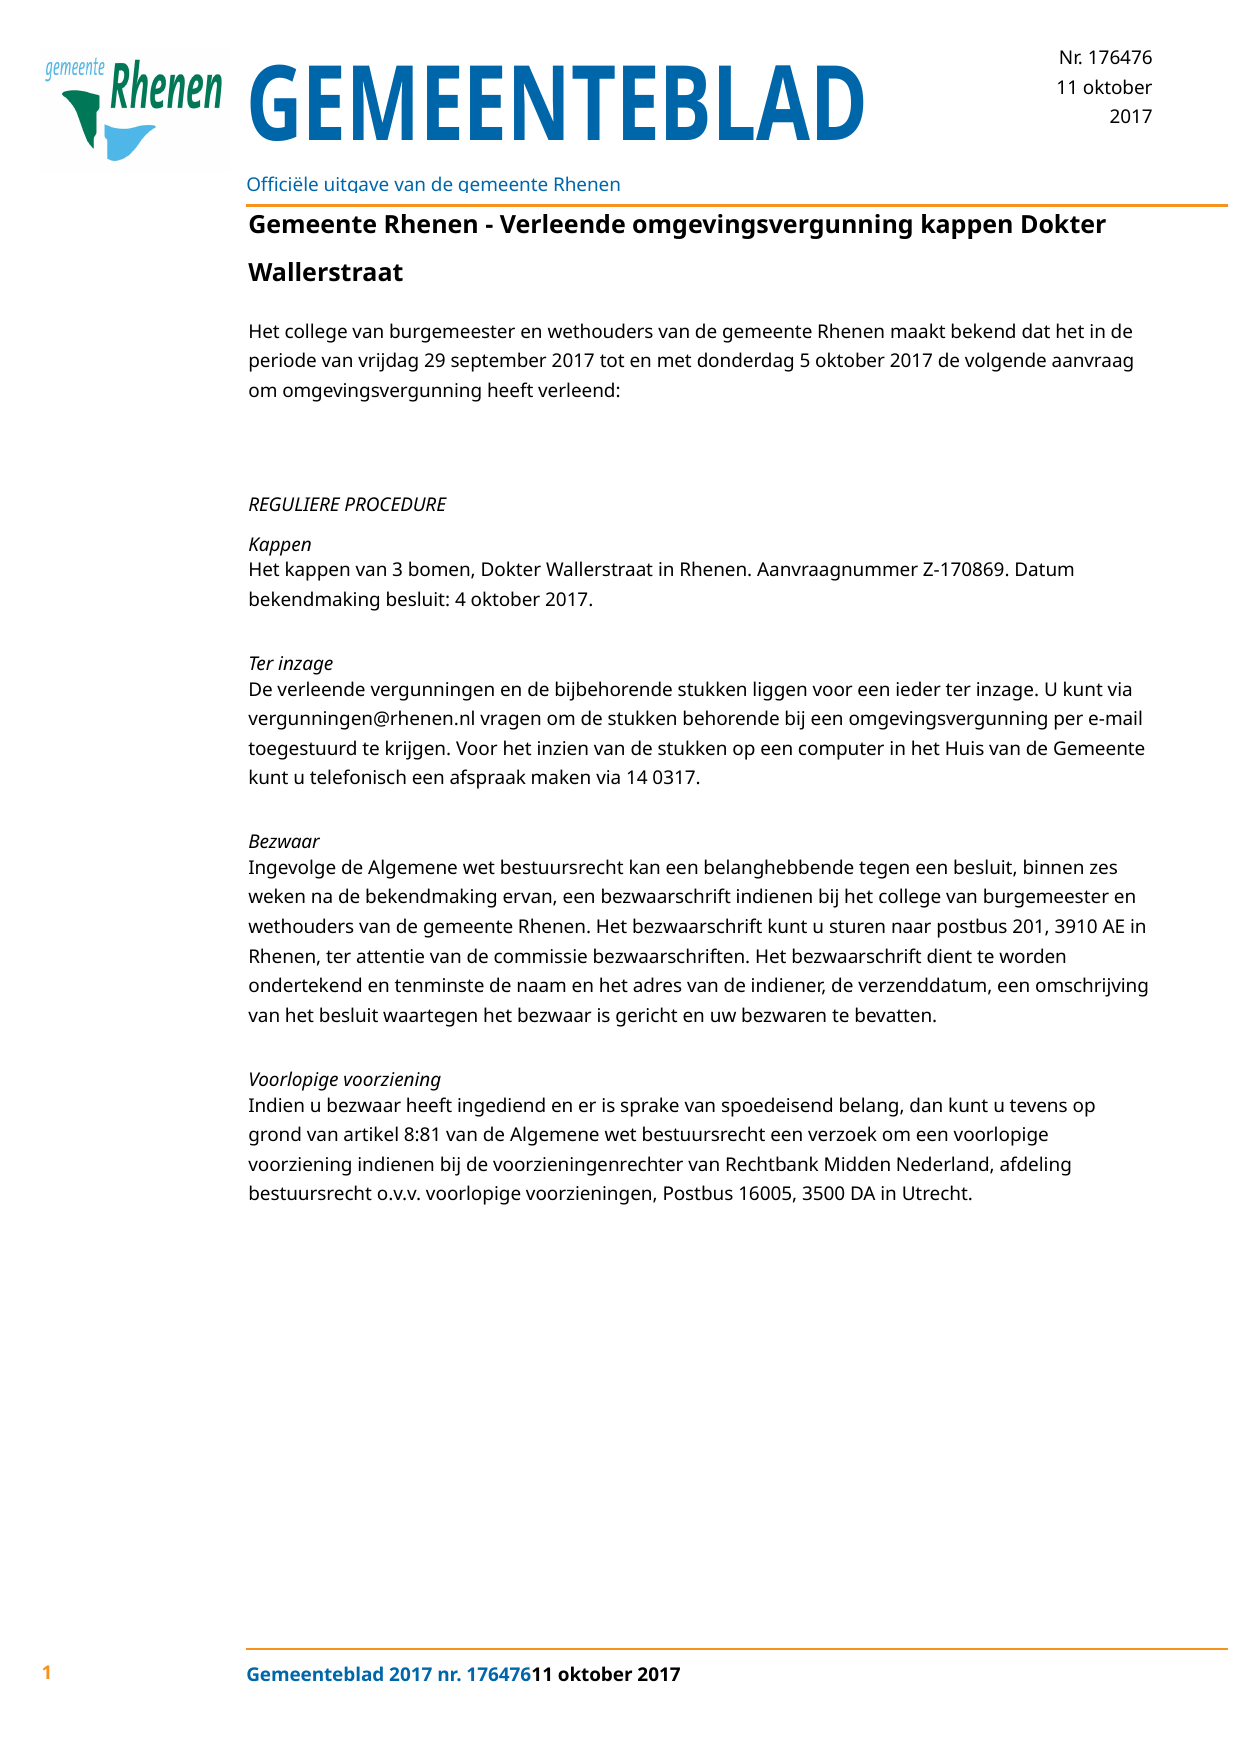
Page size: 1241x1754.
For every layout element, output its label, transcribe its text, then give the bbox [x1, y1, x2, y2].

text De verleende vergunningen en de bijbehorende stukken liggen voor een ieder ter inzage. U kunt via vergunningen@rhenen.nl vragen om de stukken behorende bij een omgevingsvergunning per e-mail toegestuurd te krijgen. Voor het inzien van de stukken op een computer in het Huis van de Gemeente kunt u telefonisch een afspraak maken via 14 0317. [248, 676, 1152, 790]
text Kappen [248, 531, 1152, 556]
text Ter inzage [248, 650, 1152, 676]
text Gemeente Rhenen - Verleende omgevingsvergunning kappen Dokter Wallerstraat [248, 207, 1152, 288]
picture [41, 47, 231, 172]
text Indien u bezwaar heeft ingediend en er is sprake van spoedeisend belang, dan kunt u tevens op grond van artikel 8:81 van de Algemene wet bestuursrecht een verzoek om een voorlopige voorziening indienen bij de voorzieningenrechter van Rechtbank Midden Nederland, afdeling bestuursrecht o.v.v. voorlopige voorzieningen, Postbus 16005, 3500 DA in Utrecht. [248, 1092, 1152, 1206]
text Het kappen van 3 bomen, Dokter Wallerstraat in Rhenen. Aanvraagnummer Z-170869. Datum bekendmaking besluit: 4 oktober 2017. [248, 556, 1152, 612]
text Ingevolge de Algemene wet bestuursrecht kan een belanghebbende tegen een besluit, binnen zes weken na de bekendmaking ervan, een bezwaarschrift indienen bij het college van burgemeester en wethouders van de gemeente Rhenen. Het bezwaarschrift kunt u sturen naar postbus 201, 3910 AE in Rhenen, ter attentie van de commissie bezwaarschriften. Het bezwaarschrift dient te worden ondertekend en tenminste de naam en het adres van de indiener, de verzenddatum, een omschrijving van het besluit waartegen het bezwaar is gericht en uw bezwaren te bevatten. [248, 854, 1152, 1028]
text Bezwaar [248, 828, 1152, 854]
text REGULIERE PROCEDURE [248, 491, 1152, 517]
text Het college van burgemeester en wethouders van de gemeente Rhenen maakt bekend dat het in de periode van vrijdag 29 september 2017 tot en met donderdag 5 oktober 2017 de volgende aanvraag om omgevingsvergunning heeft verleend: [248, 318, 1152, 403]
text Voorlopige voorziening [248, 1066, 1152, 1092]
